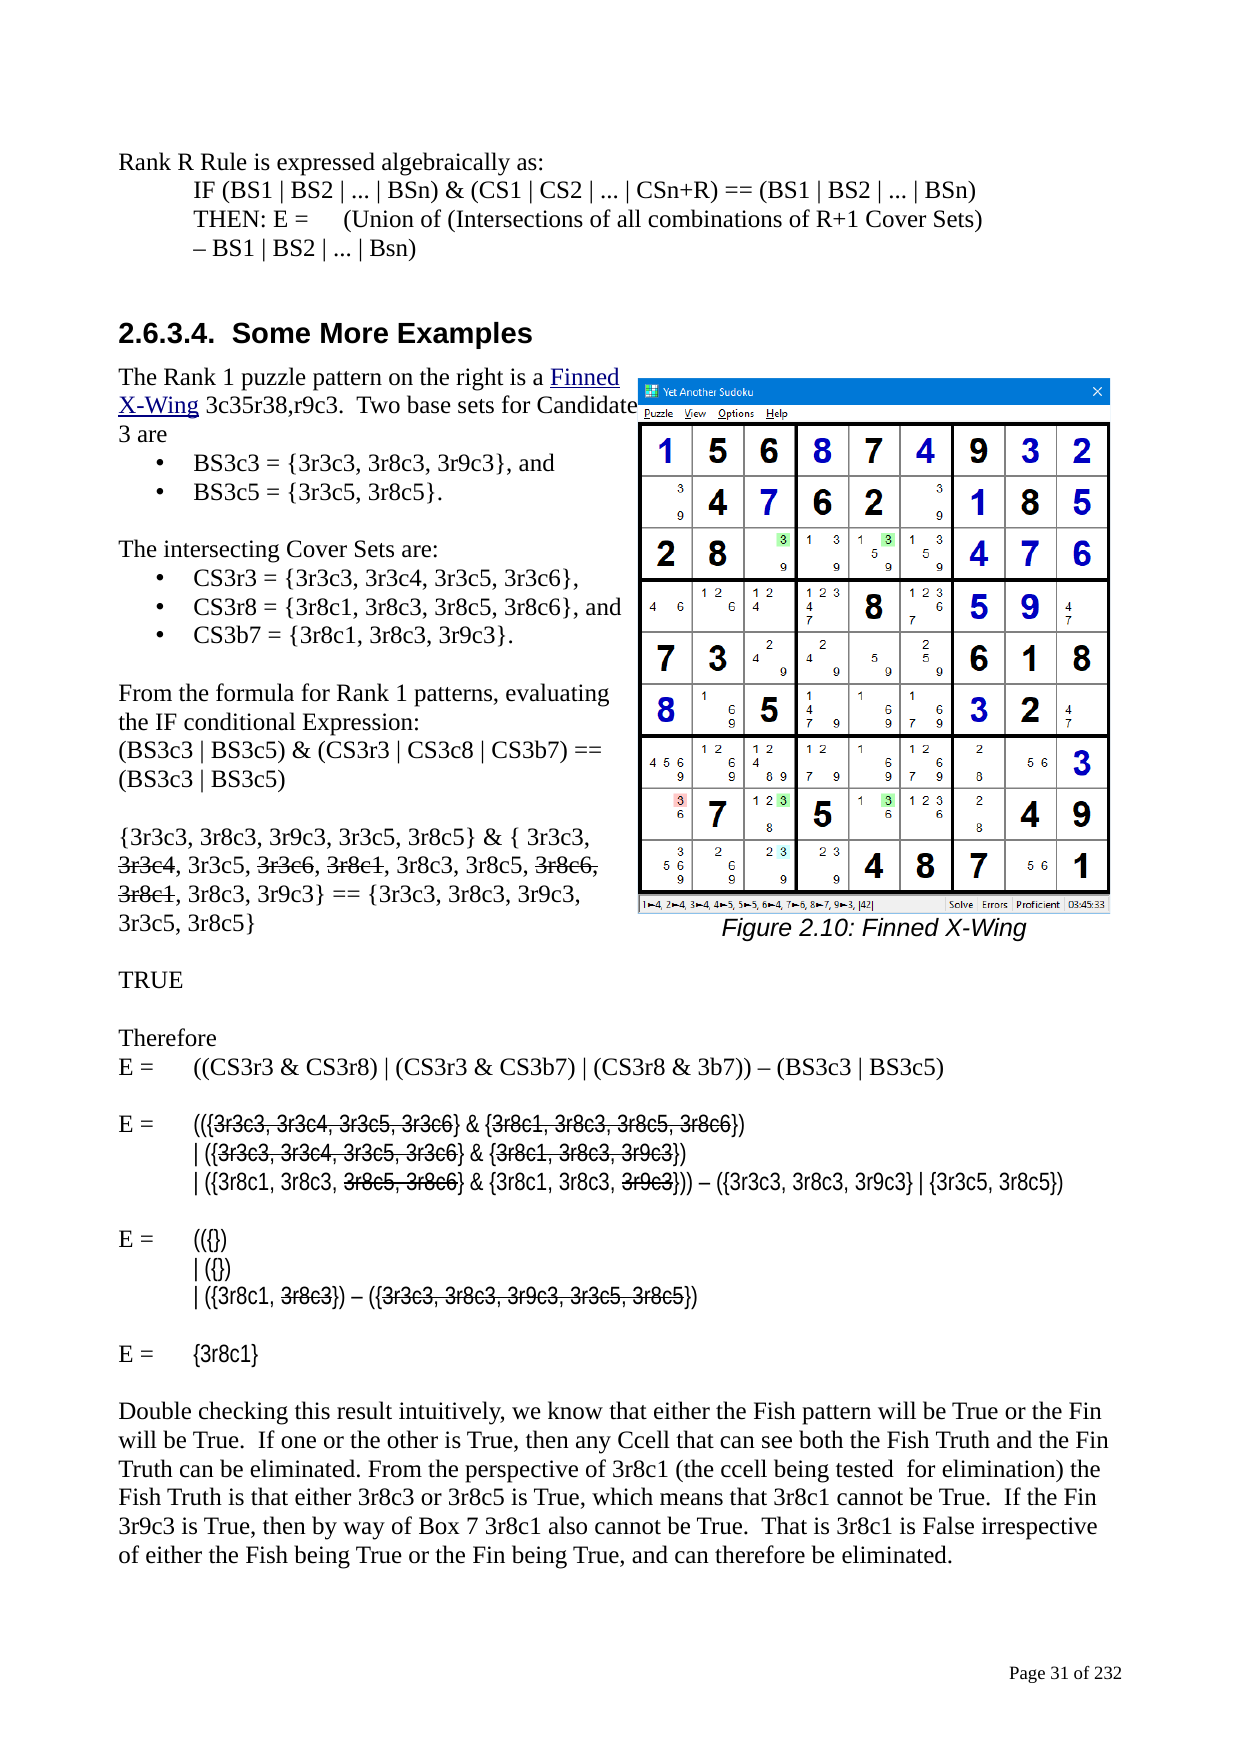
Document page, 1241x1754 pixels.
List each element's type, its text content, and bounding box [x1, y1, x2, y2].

text IF (BS1 | BS2 | ... | BSn) & (CS1 | CS2 | ... | CSn+R) == (BS1 | BS2 | ... | BSn) [193, 176, 1122, 204]
text E = (({3r3c3, 3r3c4, 3r3c5, 3r3c6} & {3r8c1, 3r8c3, 3r8c5, 3r8c6}) [118, 1109, 1122, 1138]
text (BS3c3 | BS3c5) & (CS3r3 | CS3c8 | CS3b7) == (BS3c3 | BS3c5) [118, 735, 637, 793]
text Rank R Rule is expressed algebraically as: [118, 147, 1122, 176]
text E = (({}) [118, 1224, 1122, 1253]
text Double checking this result intuitively, we know that either the Fish pattern will be True or the Fin will be True. If one or the other is True, then any Ccell that can see both the Fish Truth and the Fin Truth can be eliminated. From the perspective of 3r8c1 (the ccell being tested for elimination) the Fish Truth is that either 3r8c3 or 3r8c5 is True, which means that 3r8c1 cannot be True. If the Fin 3r9c3 is True, then by way of Box 7 3r8c1 also cannot be True. That is 3r8c1 is False irrespective of either the Fish being True or the Fin being True, and can therefore be eliminated. [118, 1396, 1122, 1569]
list CS3r8 = {3r8c1, 3r8c3, 3r8c5, 3r8c6}, and [156, 592, 637, 620]
text Therefore [118, 1023, 1122, 1052]
list CS3b7 = {3r8c1, 3r8c3, 3r9c3}. [156, 620, 637, 649]
text Figure 2.10: Finned X-Wing [638, 914, 1110, 942]
text TRUE [118, 965, 1122, 994]
text | ({3r8c1, 3r8c3, 3r8c5, 3r8c6} & {3r8c1, 3r8c3, 3r9c3})) – ({3r3c3, 3r8c3, 3r9c3} | {3r3c5, 3r8c5}) [193, 1167, 1122, 1195]
subtitle Some More Examples [118, 316, 1122, 349]
list CS3r3 = {3r3c3, 3r3c4, 3r3c5, 3r3c6}, [156, 563, 637, 592]
text E = ((CS3r3 & CS3r8) | (CS3r3 & CS3b7) | (CS3r8 & 3b7)) – (BS3c3 | BS3c5) [118, 1052, 1122, 1080]
text THEN: E = (Union of (Intersections of all combinations of R+1 Cover Sets) [193, 204, 1122, 233]
text | ({3r3c3, 3r3c4, 3r3c5, 3r3c6} & {3r8c1, 3r8c3, 3r9c3}) [193, 1138, 1122, 1167]
text | ({}) [193, 1253, 1122, 1281]
text The Rank 1 puzzle pattern on the right is a Finned X-Wing 3c35r38,r9c3. Two base sets for Candidate 3 are [118, 362, 1122, 448]
text – BS1 | BS2 | ... | Bsn) [193, 233, 1122, 262]
text E = {3r8c1} [118, 1339, 1122, 1367]
text | ({3r8c1, 3r8c3}) – ({3r3c3, 3r8c3, 3r9c3, 3r3c5, 3r8c5}) [193, 1281, 1122, 1310]
picture [637, 378, 1111, 914]
list BS3c5 = {3r3c5, 3r8c5}. [156, 477, 637, 505]
text From the formula for Rank 1 patterns, evaluating the IF conditional Expression: [118, 678, 637, 735]
list BS3c3 = {3r3c3, 3r8c3, 3r9c3}, and [156, 448, 637, 477]
text {3r3c3, 3r8c3, 3r9c3, 3r3c5, 3r8c5} & { 3r3c3, 3r3c4, 3r3c5, 3r3c6, 3r8c1, 3r8c3, 3r8c5, 3r8c6, 3r8c1, 3r8c3, 3r9c3} == {3r3c3, 3r8c3, 3r9c3, 3r3c5, 3r8c5} [118, 822, 638, 937]
text The intersecting Cover Sets are: [118, 534, 637, 563]
